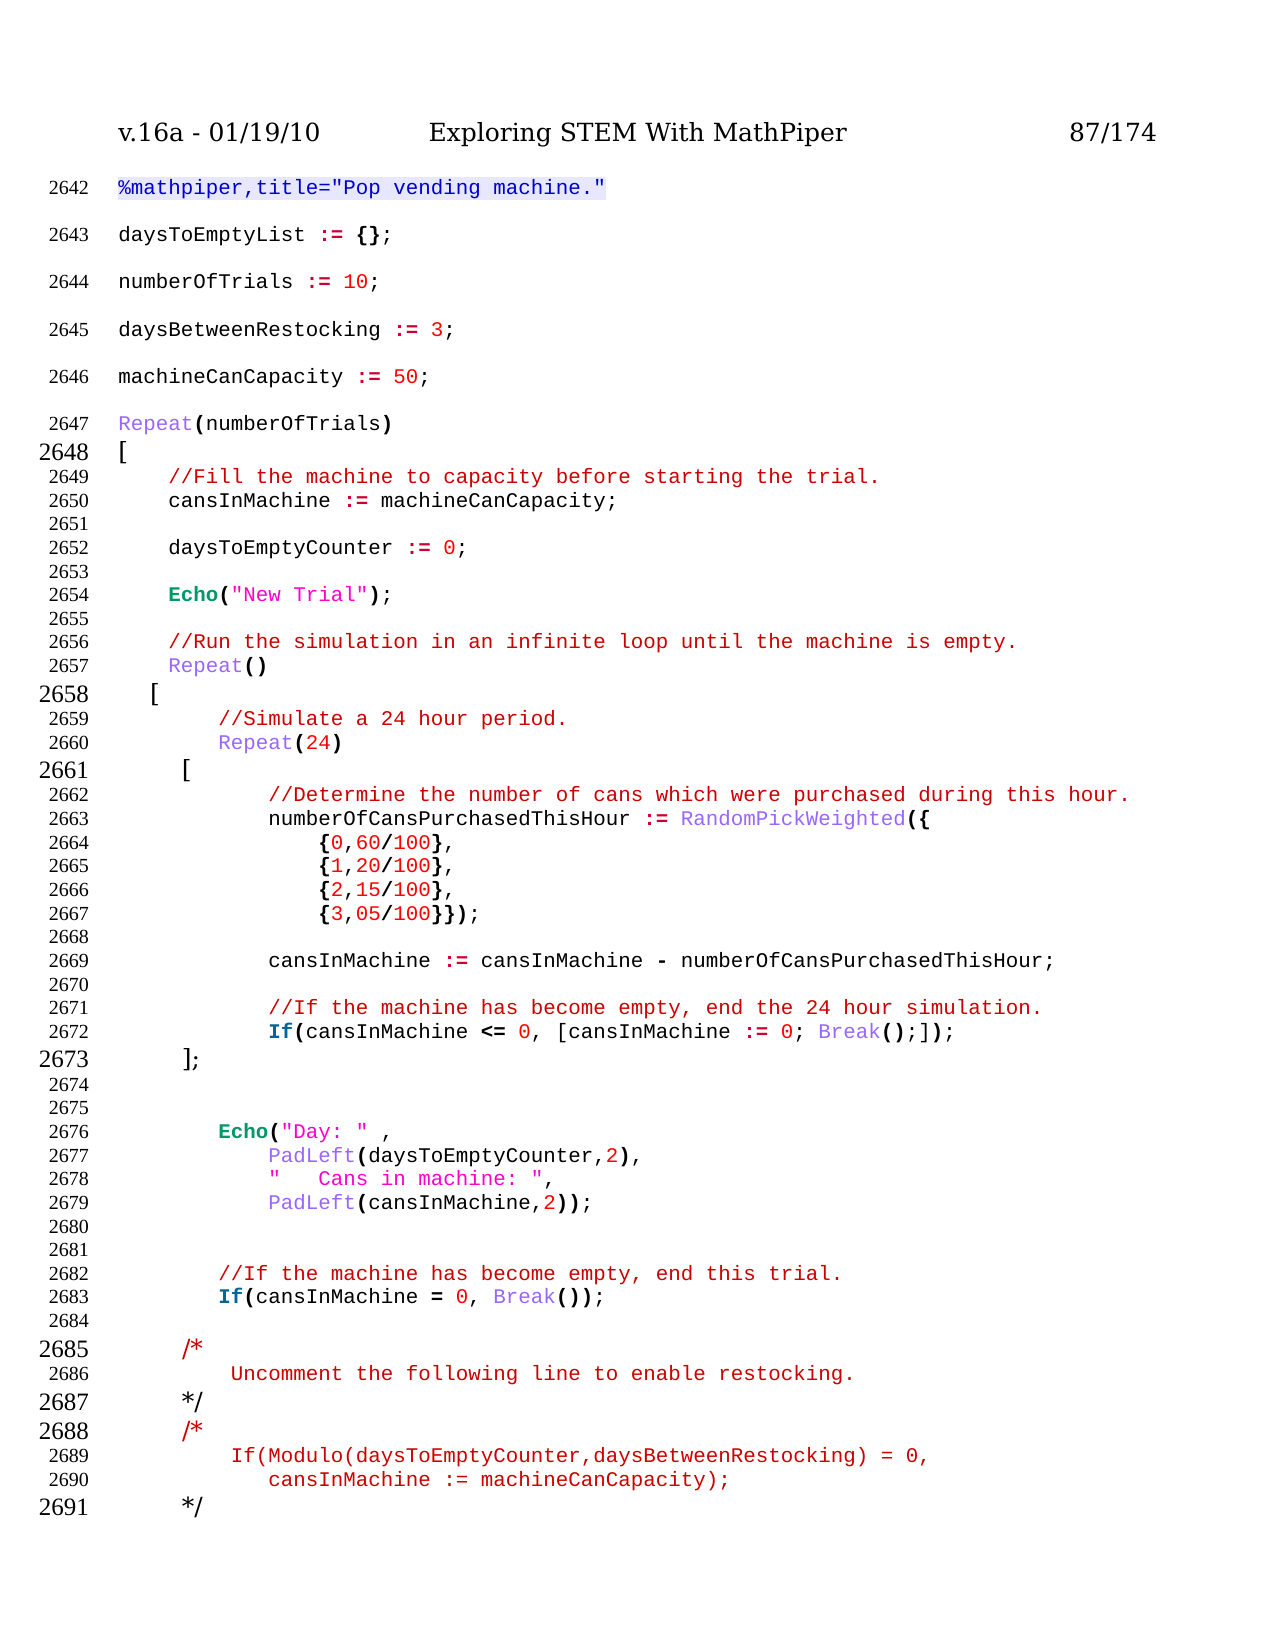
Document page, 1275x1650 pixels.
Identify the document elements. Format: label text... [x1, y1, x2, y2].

text If(cansInMachine = 0, Break()); [118, 1287, 1157, 1310]
text daysToEmptyCounter := 0; [118, 537, 1157, 561]
text {0,60/100}, [118, 832, 1157, 855]
text Uncomment the following line to enable restocking. [118, 1363, 1157, 1387]
text Echo("New Trial"); [118, 584, 1157, 608]
text //If the machine has become empty, end this trial. [118, 1263, 1157, 1287]
text //Fill the machine to capacity before starting the trial. [118, 466, 1157, 490]
text %mathpiper,title="Pop vending machine." [118, 177, 1157, 200]
text */ [118, 1387, 1157, 1416]
text daysBetweenRestocking := 3; [118, 319, 1157, 342]
text cansInMachine := machineCanCapacity; [118, 490, 1157, 513]
text [ [118, 679, 1157, 708]
text Repeat(numberOfTrials) [118, 413, 1157, 437]
text numberOfCansPurchasedThisHour := RandomPickWeighted({ [118, 808, 1157, 832]
text ]; [118, 1044, 1157, 1074]
text cansInMachine := cansInMachine - numberOfCansPurchasedThisHour; [118, 950, 1157, 974]
text cansInMachine := machineCanCapacity); [118, 1469, 1157, 1492]
text Repeat(24) [118, 732, 1157, 755]
text /* [118, 1416, 1157, 1445]
text If(Modulo(daysToEmptyCounter,daysBetweenRestocking) = 0, [118, 1445, 1157, 1469]
text //Simulate a 24 hour period. [118, 708, 1157, 732]
text daysToEmptyList := {}; [118, 224, 1157, 248]
text */ [118, 1492, 1157, 1521]
text PadLeft(cansInMachine,2)); [118, 1192, 1157, 1216]
text Echo("Day: " , [118, 1121, 1157, 1145]
text Repeat() [118, 655, 1157, 679]
text machineCanCapacity := 50; [118, 366, 1157, 389]
text [ [118, 437, 1157, 466]
text If(cansInMachine <= 0, [cansInMachine := 0; Break();]); [118, 1021, 1157, 1044]
text //If the machine has become empty, end the 24 hour simulation. [118, 997, 1157, 1021]
text {3,05/100}}); [118, 903, 1157, 926]
text /* [118, 1334, 1157, 1363]
text PadLeft(daysToEmptyCounter,2), [118, 1145, 1157, 1168]
text numberOfTrials := 10; [118, 271, 1157, 295]
text //Determine the number of cans which were purchased during this hour. [118, 784, 1157, 808]
text " Cans in machine: ", [118, 1168, 1157, 1192]
text {2,15/100}, [118, 879, 1157, 903]
text [ [118, 755, 1157, 784]
text {1,20/100}, [118, 855, 1157, 879]
text //Run the simulation in an infinite loop until the machine is empty. [118, 632, 1157, 655]
